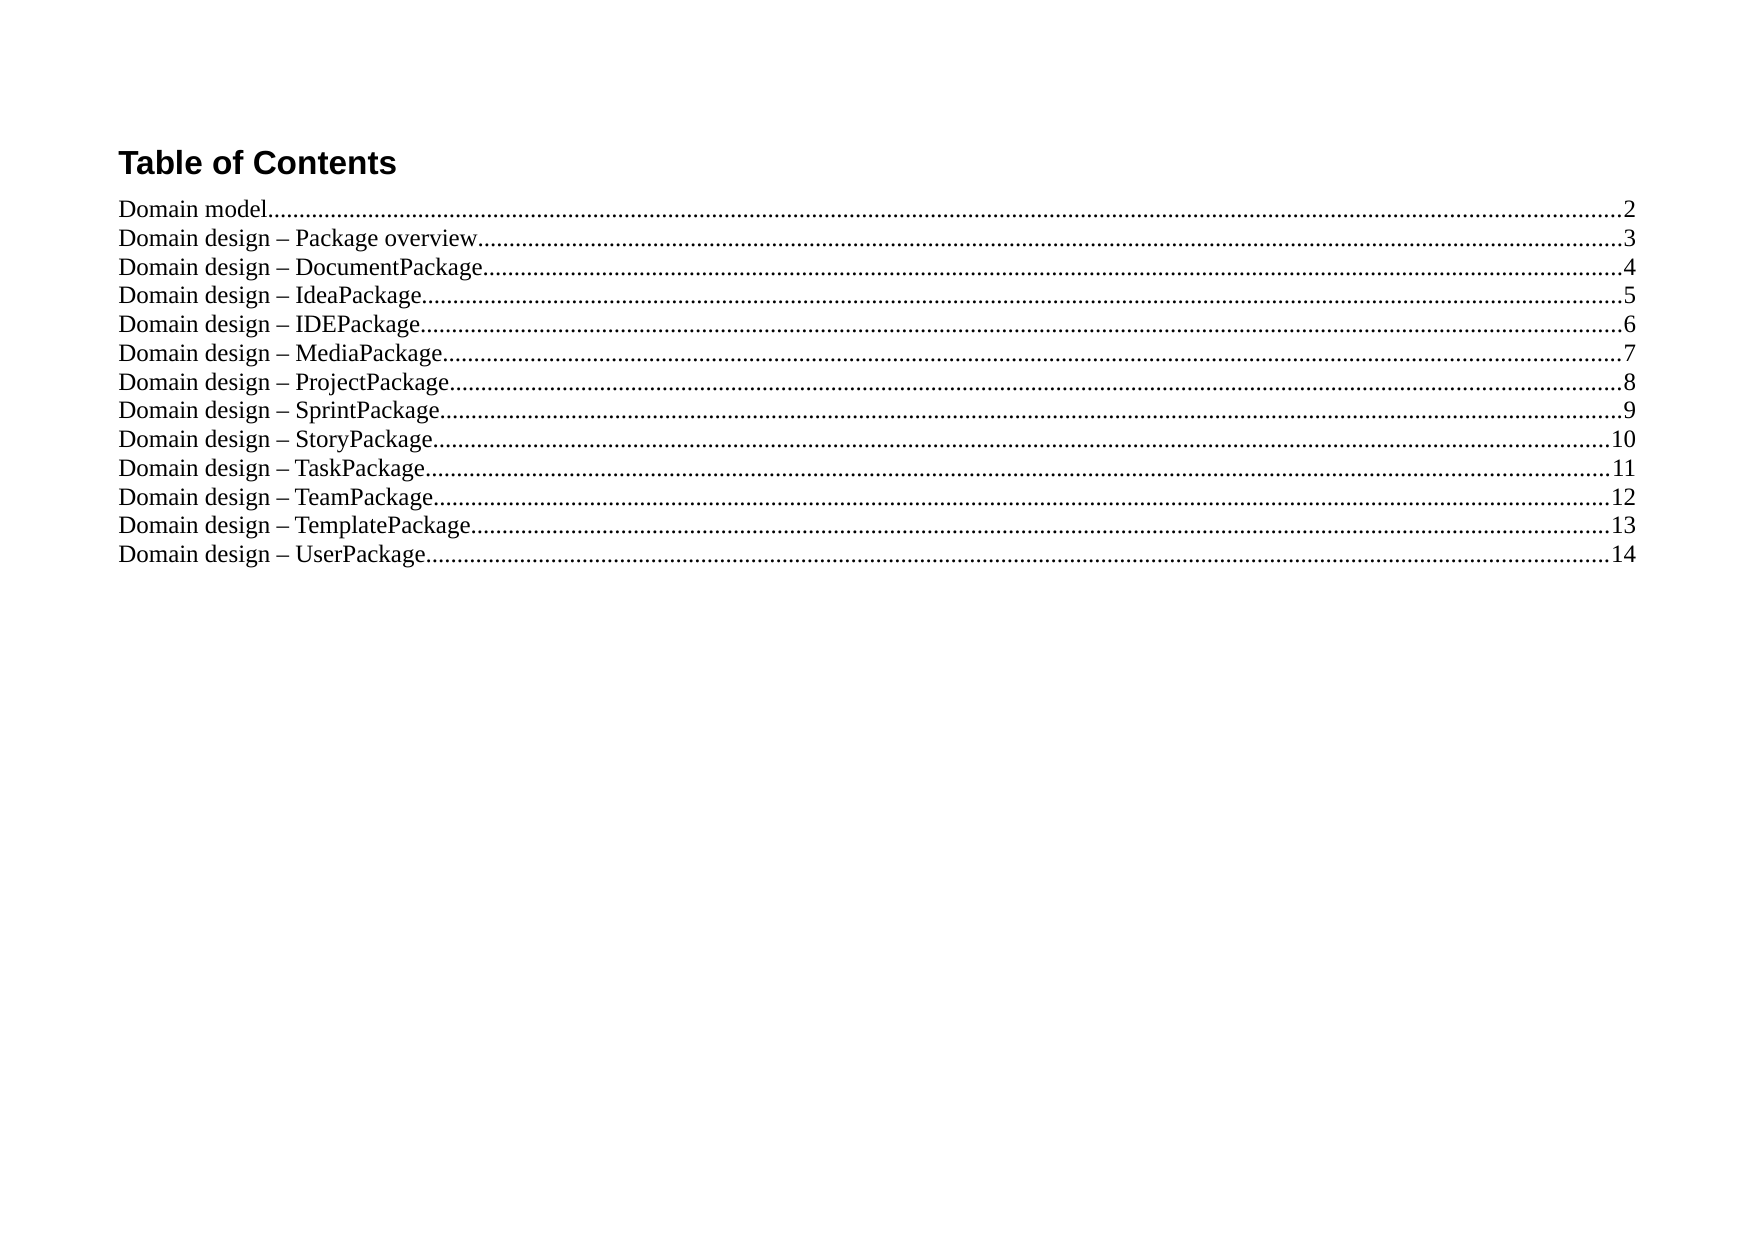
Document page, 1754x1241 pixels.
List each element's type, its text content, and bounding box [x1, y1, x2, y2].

text Domain design – Package overview 3 [118, 223, 1636, 252]
text Domain design – MediaPackage 7 [118, 338, 1636, 367]
text Domain design – UserPackage 14 [118, 539, 1636, 568]
text Domain design – TaskPackage 11 [118, 453, 1636, 482]
text Domain design – TemplatePackage 13 [118, 510, 1636, 539]
text Domain design – DocumentPackage 4 [118, 252, 1636, 280]
text Domain design – IdeaPackage 5 [118, 280, 1636, 309]
text Domain design – TeamPackage 12 [118, 482, 1636, 510]
text Domain design – SprintPackage 9 [118, 395, 1636, 424]
text Domain model 2 [118, 194, 1636, 223]
text Domain design – StoryPackage 10 [118, 424, 1636, 453]
text Domain design – ProjectPackage 8 [118, 367, 1636, 395]
subtitle Table of Contents [118, 143, 1636, 182]
text Domain design – IDEPackage 6 [118, 309, 1636, 338]
